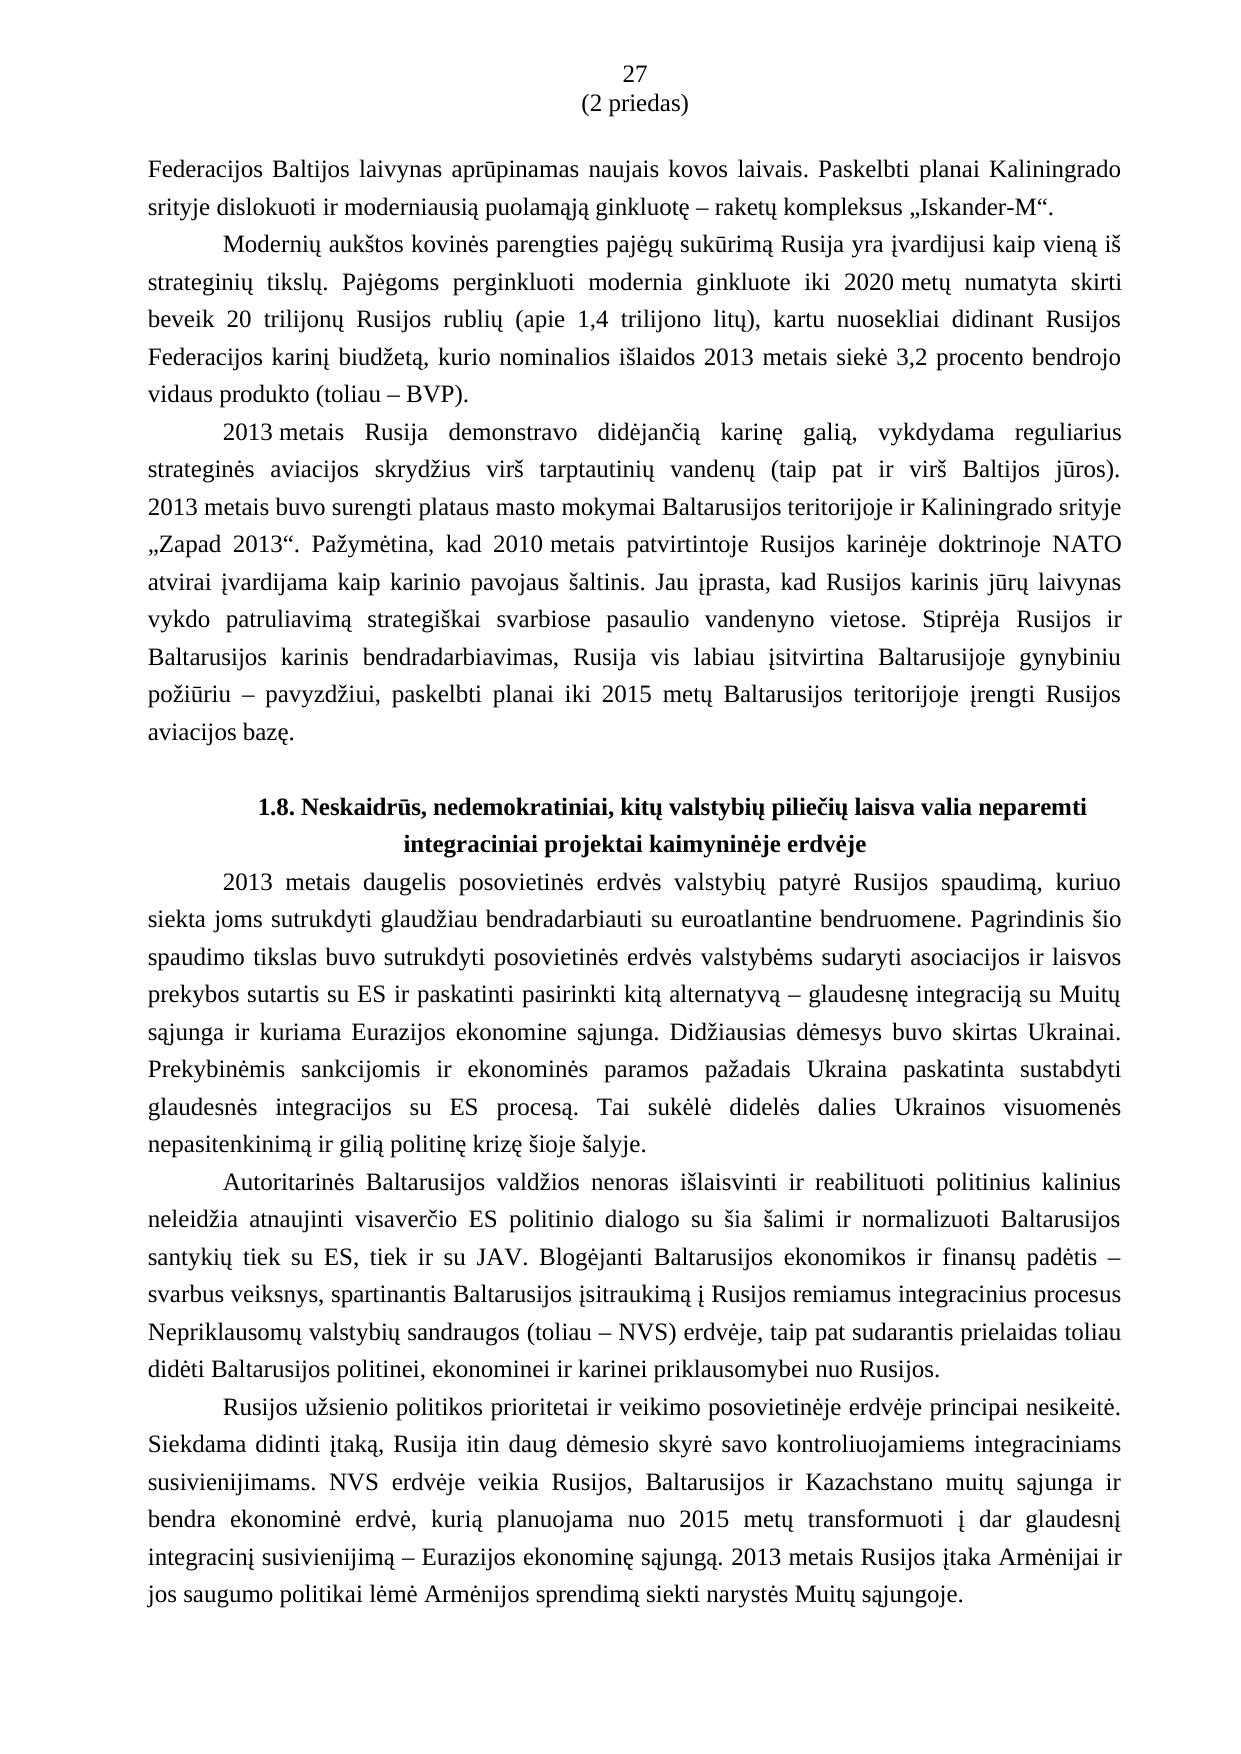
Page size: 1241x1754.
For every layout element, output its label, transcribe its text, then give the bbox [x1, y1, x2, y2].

text Rusijos užsienio politikos prioritetai ir veikimo posovietinėje erdvėje principai nesikeitė. Siekdama didinti įtaką, Rusija itin daug dėmesio skyrė savo kontroliuojamiems integraciniams susivienijimams. NVS erdvėje veikia Rusijos, Baltarusijos ir Kazachstano muitų sąjunga ir bendra ekonominė erdvė, kurią planuojama nuo 2015 metų transformuoti į dar glaudesnį integracinį susivienijimą – Eurazijos ekonominę sąjungą. 2013 metais Rusijos įtaka Armėnijai ir jos saugumo politikai lėmė Armėnijos sprendimą siekti narystės Muitų sąjungoje. [148, 1383, 1122, 1608]
text 2013 metais Rusija demonstravo didėjančią karinę galią, vykdydama reguliarius strateginės aviacijos skrydžius virš tarptautinių vandenų (taip pat ir virš Baltijos jūros). 2013 metais buvo surengti plataus masto mokymai Baltarusijos teritorijoje ir Kaliningrado srityje „Zapad 2013“. Pažymėtina, kad 2010 metais patvirtintoje Rusijos karinėje doktrinoje NATO atvirai įvardijama kaip karinio pavojaus šaltinis. Jau įprasta, kad Rusijos karinis jūrų laivynas vykdo patruliavimą strategiškai svarbiose pasaulio vandenyno vietose. Stiprėja Rusijos ir Baltarusijos karinis bendradarbiavimas, Rusija vis labiau įsitvirtina Baltarusijoje gynybiniu požiūriu – pavyzdžiui, paskelbti planai iki 2015 metų Baltarusijos teritorijoje įrengti Rusijos aviacijos bazę. [148, 408, 1122, 745]
text 2013 metais daugelis posovietinės erdvės valstybių patyrė Rusijos spaudimą, kuriuo siekta joms sutrukdyti glaudžiau bendradarbiauti su euroatlantine bendruomene. Pagrindinis šio spaudimo tikslas buvo sutrukdyti posovietinės erdvės valstybėms sudaryti asociacijos ir laisvos prekybos sutartis su ES ir paskatinti pasirinkti kitą alternatyvą – glaudesnę integraciją su Muitų sąjunga ir kuriama Eurazijos ekonomine sąjunga. Didžiausias dėmesys buvo skirtas Ukrainai. Prekybinėmis sankcijomis ir ekonominės paramos pažadais Ukraina paskatinta sustabdyti glaudesnės integracijos su ES procesą. Tai sukėlė didelės dalies Ukrainos visuomenės nepasitenkinimą ir gilią politinę krizę šioje šalyje. [148, 858, 1122, 1158]
text Autoritarinės Baltarusijos valdžios nenoras išlaisvinti ir reabilituoti politinius kalinius neleidžia atnaujinti visaverčio ES politinio dialogo su šia šalimi ir normalizuoti Baltarusijos santykių tiek su ES, tiek ir su JAV. Blogėjanti Baltarusijos ekonomikos ir finansų padėtis – svarbus veiksnys, spartinantis Baltarusijos įsitraukimą į Rusijos remiamus integracinius procesus Nepriklausomų valstybių sandraugos (toliau – NVS) erdvėje, taip pat sudarantis prielaidas toliau didėti Baltarusijos politinei, ekonominei ir karinei priklausomybei nuo Rusijos. [148, 1158, 1122, 1383]
text 1.8. Neskaidrūs, nedemokratiniai, kitų valstybių piliečių laisva valia neparemti integraciniai projektai kaimyninėje erdvėje [148, 783, 1122, 858]
text Modernių aukštos kovinės parengties pajėgų sukūrimą Rusija yra įvardijusi kaip vieną iš strateginių tikslų. Pajėgoms perginkluoti modernia ginkluote iki 2020 metų numatyta skirti beveik 20 trilijonų Rusijos rublių (apie 1,4 trilijono litų), kartu nuosekliai didinant Rusijos Federacijos karinį biudžetą, kurio nominalios išlaidos 2013 metais siekė 3,2 procento bendrojo vidaus produkto (toliau – BVP). [148, 220, 1122, 408]
text Federacijos Baltijos laivynas aprūpinamas naujais kovos laivais. Paskelbti planai Kaliningrado srityje dislokuoti ir moderniausią puolamąją ginkluotę – raketų kompleksus „Iskander-M“. [148, 145, 1122, 220]
